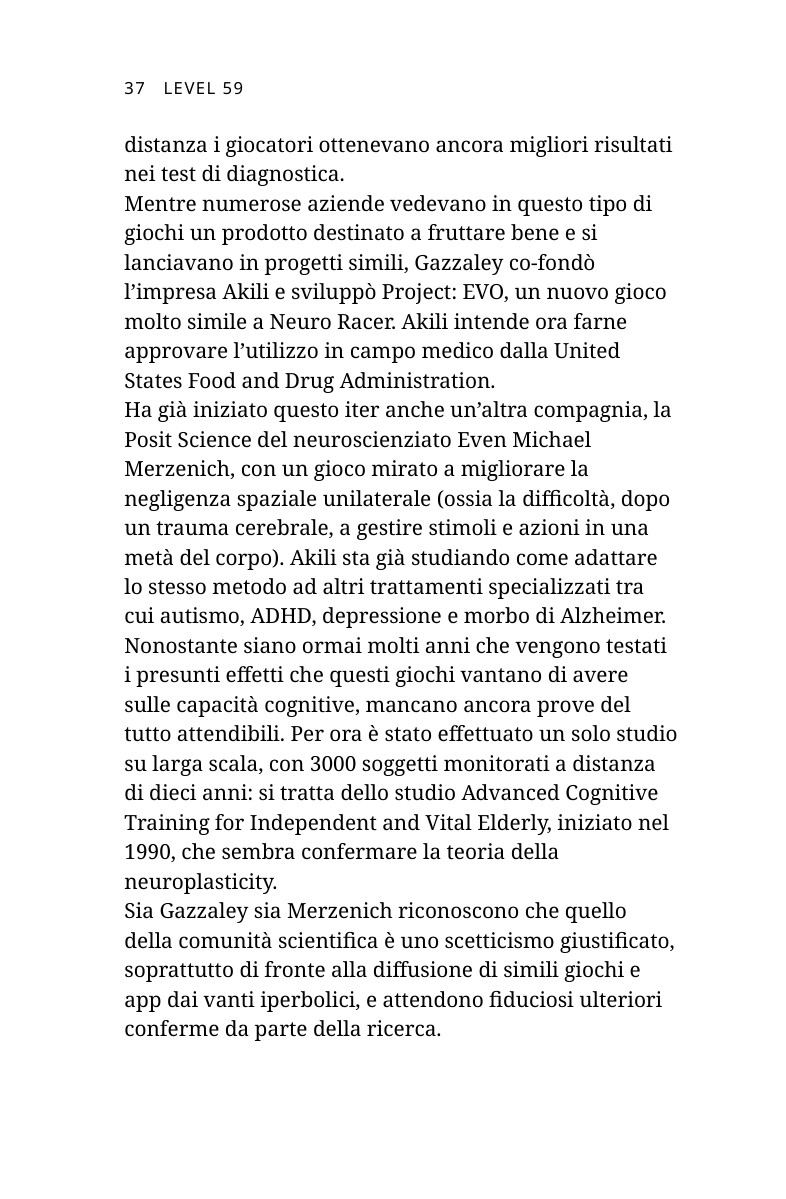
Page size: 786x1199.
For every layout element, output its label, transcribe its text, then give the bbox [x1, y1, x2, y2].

text Nonostante siano ormai molti anni che vengono testati i presunti effetti che questi giochi vantano di avere sulle capacità cognitive, mancano ancora prove del tutto attendibili. Per ora è stato effettuato un solo studio su larga scala, con 3000 soggetti monitorati a distanza di dieci anni: si tratta dello studio Advanced Cognitive Training for Independent and Vital Elderly, iniziato nel 1990, che sembra confermare la teoria della neuroplasticity. [124, 630, 679, 895]
text Mentre numerose aziende vedevano in questo tipo di giochi un prodotto destinato a fruttare bene e si lanciavano in progetti simili, Gazzaley co-fondò l’impresa Akili e sviluppò Project: EVO, un nuovo gioco molto simile a Neuro Racer. Akili intende ora farne approvare l’utilizzo in campo medico dalla United States Food and Drug Administration. [124, 188, 679, 394]
text Ha già iniziato questo iter anche un’altra compagnia, la Posit Science del neuroscienziato Even Michael Merzenich, con un gioco mirato a migliorare la negligenza spaziale unilaterale (ossia la difficoltà, dopo un trauma cerebrale, a gestire stimoli e azioni in una metà del corpo). Akili sta già studiando come adattare lo stesso metodo ad altri trattamenti specializzati tra cui autismo, ADHD, depressione e morbo di Alzheimer. [124, 394, 679, 630]
text distanza i giocatori ottenevano ancora migliori risultati nei test di diagnostica. [124, 129, 679, 188]
text Sia Gazzaley sia Merzenich riconoscono che quello della comunità scientifica è uno scetticismo giustificato, soprattutto di fronte alla diffusione di simili giochi e app dai vanti iperbolici, e attendono fiduciosi ulteriori conferme da parte della ricerca. [124, 895, 679, 1043]
